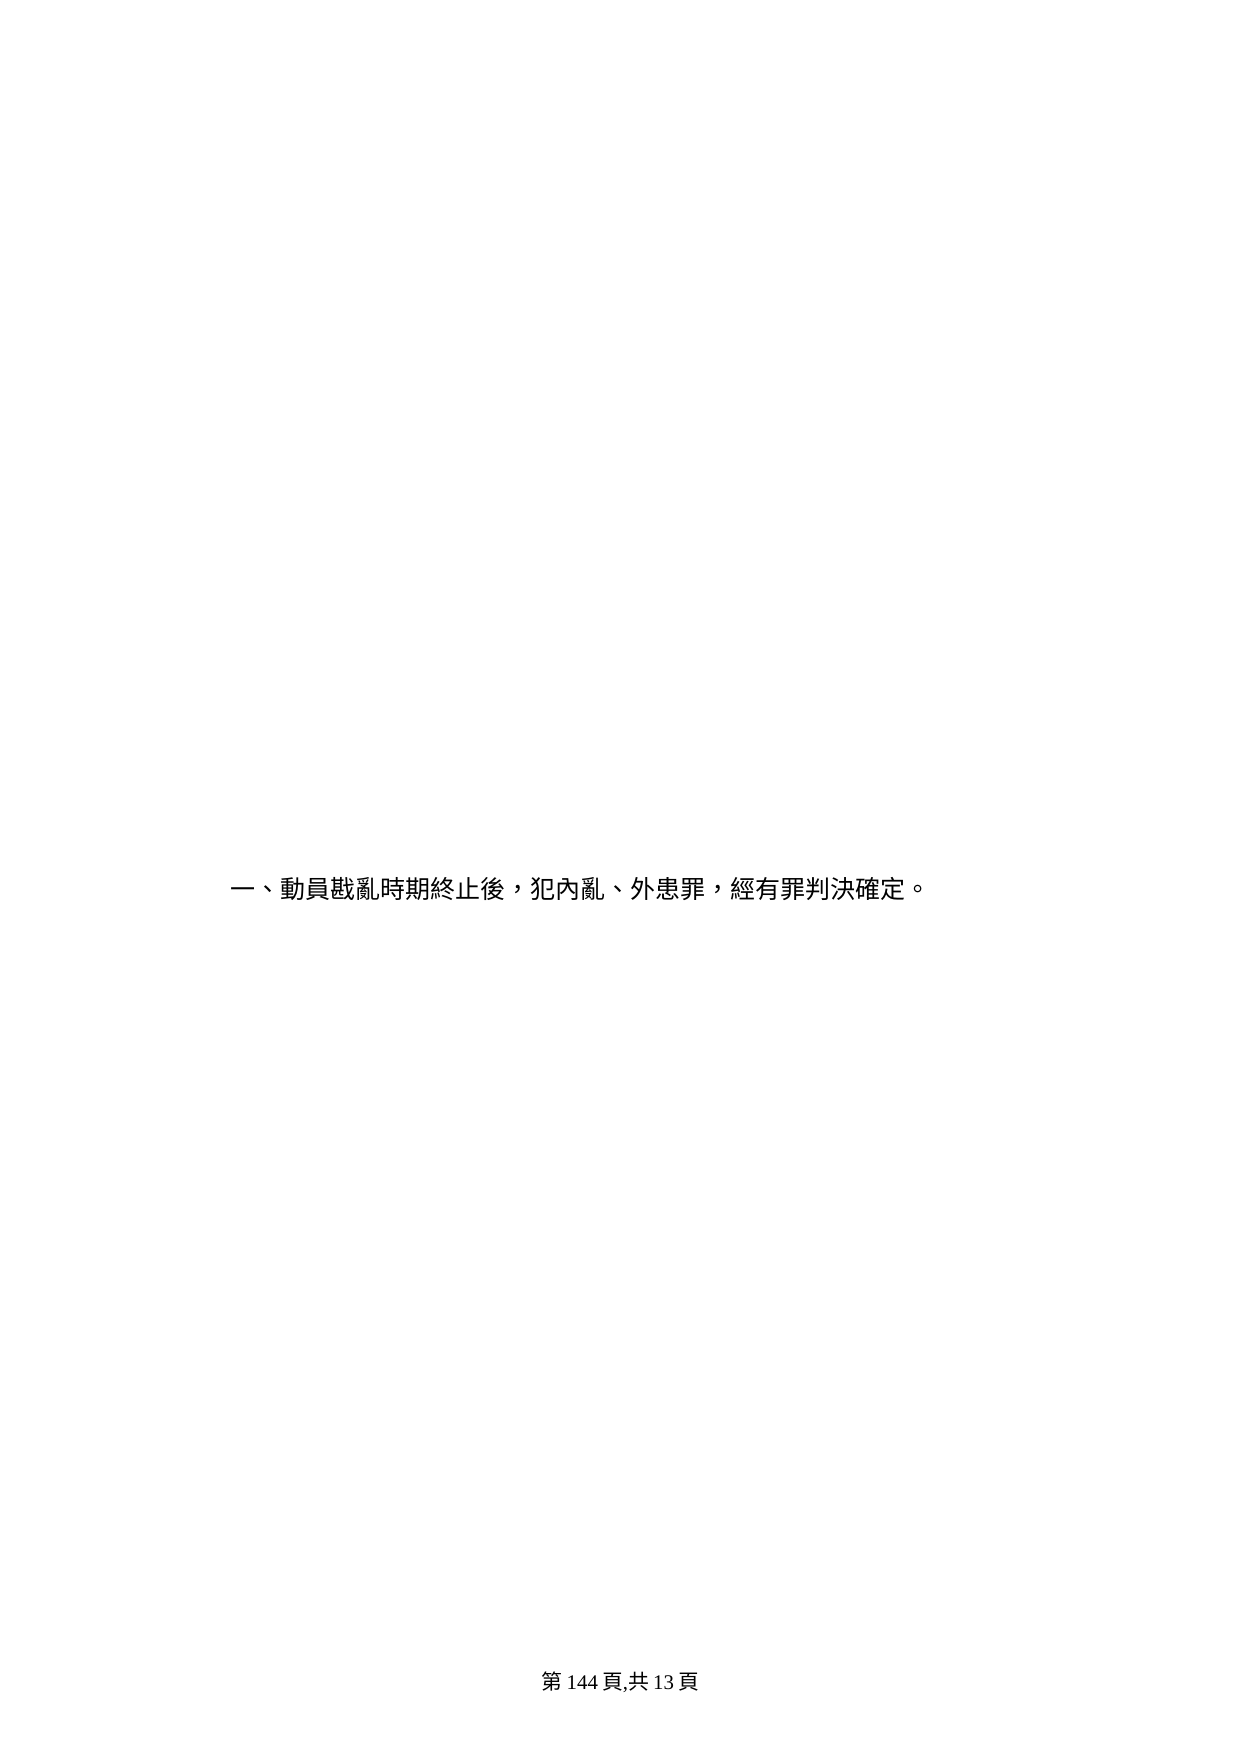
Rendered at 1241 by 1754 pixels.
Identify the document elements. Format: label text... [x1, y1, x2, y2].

text 一、動員戡亂時期終止後，犯內亂、外患罪，經有罪判決確定。 [230, 846, 1122, 908]
